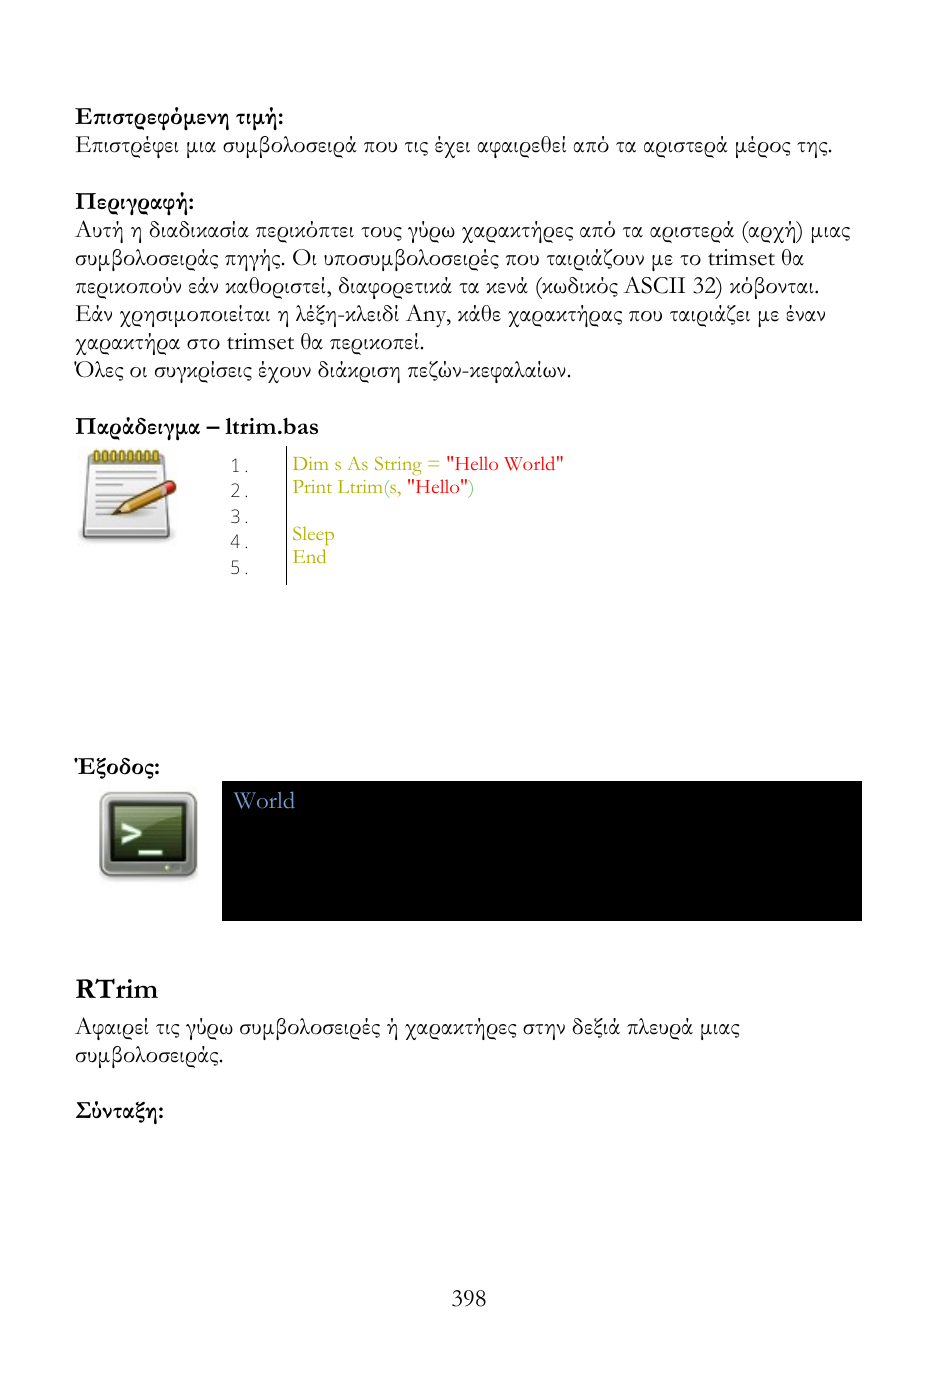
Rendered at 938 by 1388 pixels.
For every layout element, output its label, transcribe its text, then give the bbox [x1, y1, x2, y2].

table_header Dim s As String = "Hello World" Print Ltrim(s, "Hello") Sleep End [287, 446, 857, 585]
text Επιστρέφει μια συμβολοσειρά που τις έχει αφαιρεθεί από τα αριστερά μέρος της. [75, 131, 862, 159]
picture [98, 786, 199, 887]
table_header World [222, 781, 862, 921]
text Έξοδος: [75, 753, 862, 781]
text Επιστρεφόμενη τιμή: [75, 103, 862, 131]
text Σύνταξη: [75, 1097, 862, 1125]
table_header [180, 441, 863, 612]
text Εάν χρησιμοποιείται η λέξη-κλειδί Any, κάθε χαρακτήρας που ταιριάζει με έναν χαρακτήρα στο trimset θα περικοπεί. [75, 300, 862, 356]
subtitle RTrim [75, 974, 862, 1007]
table_header [75, 441, 180, 612]
table_header [75, 781, 222, 921]
text Αυτή η διαδικασία περικόπτει τους γύρω χαρακτήρες από τα αριστερά (αρχή) μιας συμβολοσειράς πηγής. Οι υποσυμβολοσειρές που ταιριάζουν με το trimset θα περικοπούν εάν καθοριστεί, διαφορετικά τα κενά (κωδικός ASCII 32) κόβονται. [75, 216, 862, 300]
text Αφαιρεί τις γύρω συμβολοσειρές ή χαρακτήρες στην δεξιά πλευρά μιας συμβολοσειράς. [75, 1013, 862, 1069]
picture [77, 446, 178, 547]
text Παράδειγμα – ltrim.bas [75, 412, 862, 441]
text Όλες οι συγκρίσεις έχουν διάκριση πεζών-κεφαλαίων. [75, 356, 862, 384]
table_header [186, 446, 286, 585]
text Περιγραφή: [75, 187, 862, 216]
